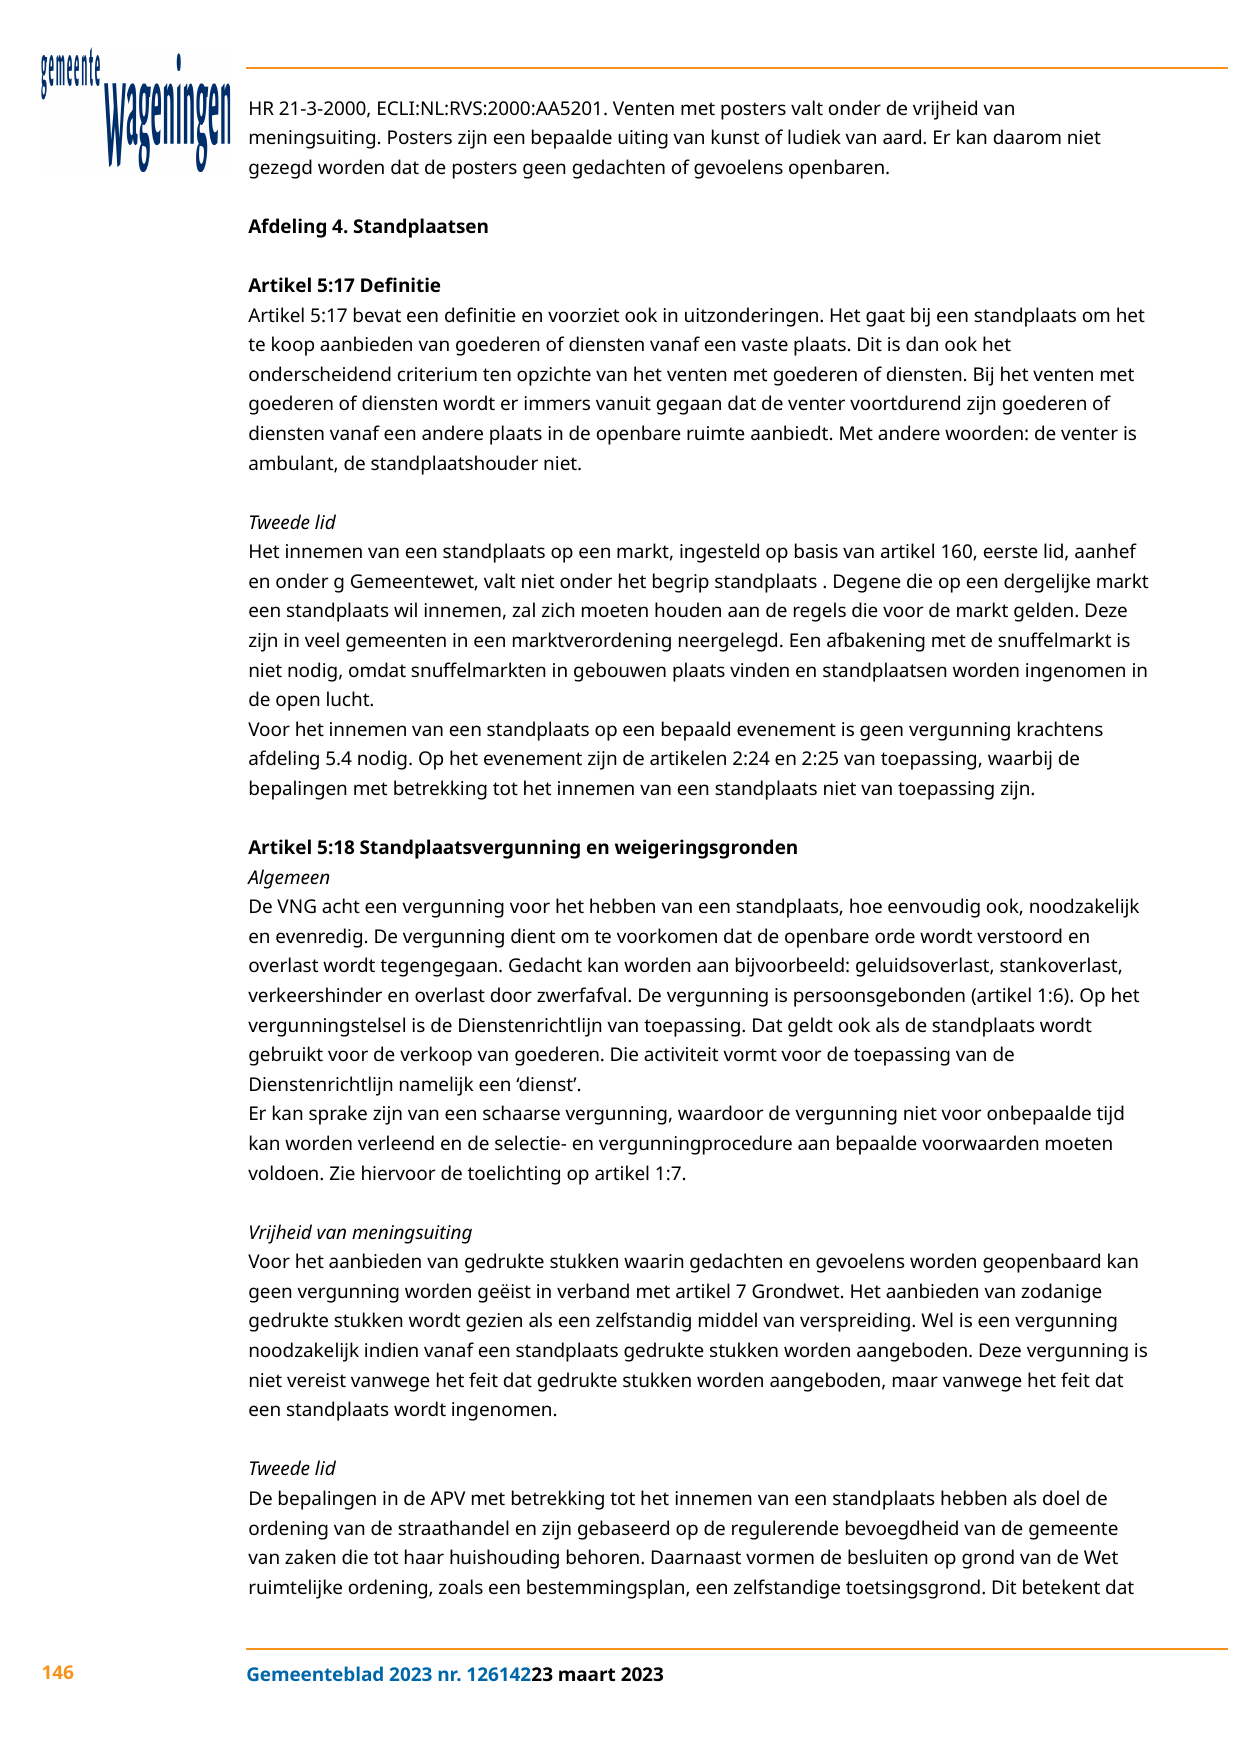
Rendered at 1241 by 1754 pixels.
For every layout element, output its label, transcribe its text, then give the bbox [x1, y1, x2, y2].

text Er kan sprake zijn van een schaarse vergunning, waardoor de vergunning niet voor onbepaalde tijd kan worden verleend en de selectie- en vergunningprocedure aan bepaalde voorwaarden moeten voldoen. Zie hiervoor de toelichting op artikel 1:7. [248, 1101, 1152, 1186]
text De bepalingen in de APV met betrekking tot het innemen van een standplaats hebben als doel de ordening van de straathandel en zijn gebaseerd op de regulerende bevoegdheid van de gemeente van zaken die tot haar huishouding behoren. Daarnaast vormen de besluiten op grond van de Wet ruimtelijke ordening, zoals een bestemmingsplan, een zelfstandige toetsingsgrond. Dit betekent dat [248, 1485, 1152, 1600]
text Afdeling 4. Standplaatsen [248, 213, 1152, 239]
text Artikel 5:17 bevat een definitie en voorziet ook in uitzonderingen. Het gaat bij een standplaats om het te koop aanbieden van goederen of diensten vanaf een vaste plaats. Dit is dan ook het onderscheidend criterium ten opzichte van het venten met goederen of diensten. Bij het venten met goederen of diensten wordt er immers vanuit gegaan dat de venter voortdurend zijn goederen of diensten vanaf een andere plaats in de openbare ruimte aanbiedt. Met andere woorden: de venter is ambulant, de standplaatshouder niet. [248, 302, 1152, 476]
text De VNG acht een vergunning voor het hebben van een standplaats, hoe eenvoudig ook, noodzakelijk en evenredig. De vergunning dient om te voorkomen dat de openbare orde wordt verstoord en overlast wordt tegengegaan. Gedacht kan worden aan bijvoorbeeld: geluidsoverlast, stankoverlast, verkeershinder en overlast door zwerfafval. De vergunning is persoonsgebonden (artikel 1:6). Op het vergunningstelsel is de Dienstenrichtlijn van toepassing. Dat geldt ook als de standplaats wordt gebruikt voor de verkoop van goederen. Die activiteit vormt voor de toepassing van de Dienstenrichtlijn namelijk een ‘dienst’. [248, 893, 1152, 1097]
picture [41, 47, 231, 172]
text Algemeen [248, 864, 1152, 890]
text Tweede lid [248, 509, 1152, 535]
text Het innemen van een standplaats op een markt, ingesteld op basis van artikel 160, eerste lid, aanhef en onder g Gemeentewet, valt niet onder het begrip standplaats . Degene die op een dergelijke markt een standplaats wil innemen, zal zich moeten houden aan de regels die voor de markt gelden. Deze zijn in veel gemeenten in een marktverordening neergelegd. Een afbakening met de snuffelmarkt is niet nodig, omdat snuffelmarkten in gebouwen plaats vinden en standplaatsen worden ingenomen in de open lucht. [248, 538, 1152, 712]
text Artikel 5:18 Standplaatsvergunning en weigeringsgronden [248, 834, 1152, 860]
text Voor het innemen van een standplaats op een bepaald evenement is geen vergunning krachtens afdeling 5.4 nodig. Op het evenement zijn de artikelen 2:24 en 2:25 van toepassing, waarbij de bepalingen met betrekking tot het innemen van een standplaats niet van toepassing zijn. [248, 716, 1152, 801]
text Artikel 5:17 Definitie [248, 272, 1152, 298]
text Tweede lid [248, 1456, 1152, 1481]
text Vrijheid van meningsuiting [248, 1219, 1152, 1245]
text Voor het aanbieden van gedrukte stukken waarin gedachten en gevoelens worden geopenbaard kan geen vergunning worden geëist in verband met artikel 7 Grondwet. Het aanbieden van zodanige gedrukte stukken wordt gezien als een zelfstandig middel van verspreiding. Wel is een vergunning noodzakelijk indien vanaf een standplaats gedrukte stukken worden aangeboden. Deze vergunning is niet vereist vanwege het feit dat gedrukte stukken worden aangeboden, maar vanwege het feit dat een standplaats wordt ingenomen. [248, 1248, 1152, 1422]
text HR 21-3-2000, ECLI:NL:RVS:2000:AA5201. Venten met posters valt onder de vrijheid van meningsuiting. Posters zijn een bepaalde uiting van kunst of ludiek van aard. Er kan daarom niet gezegd worden dat de posters geen gedachten of gevoelens openbaren. [248, 95, 1152, 180]
